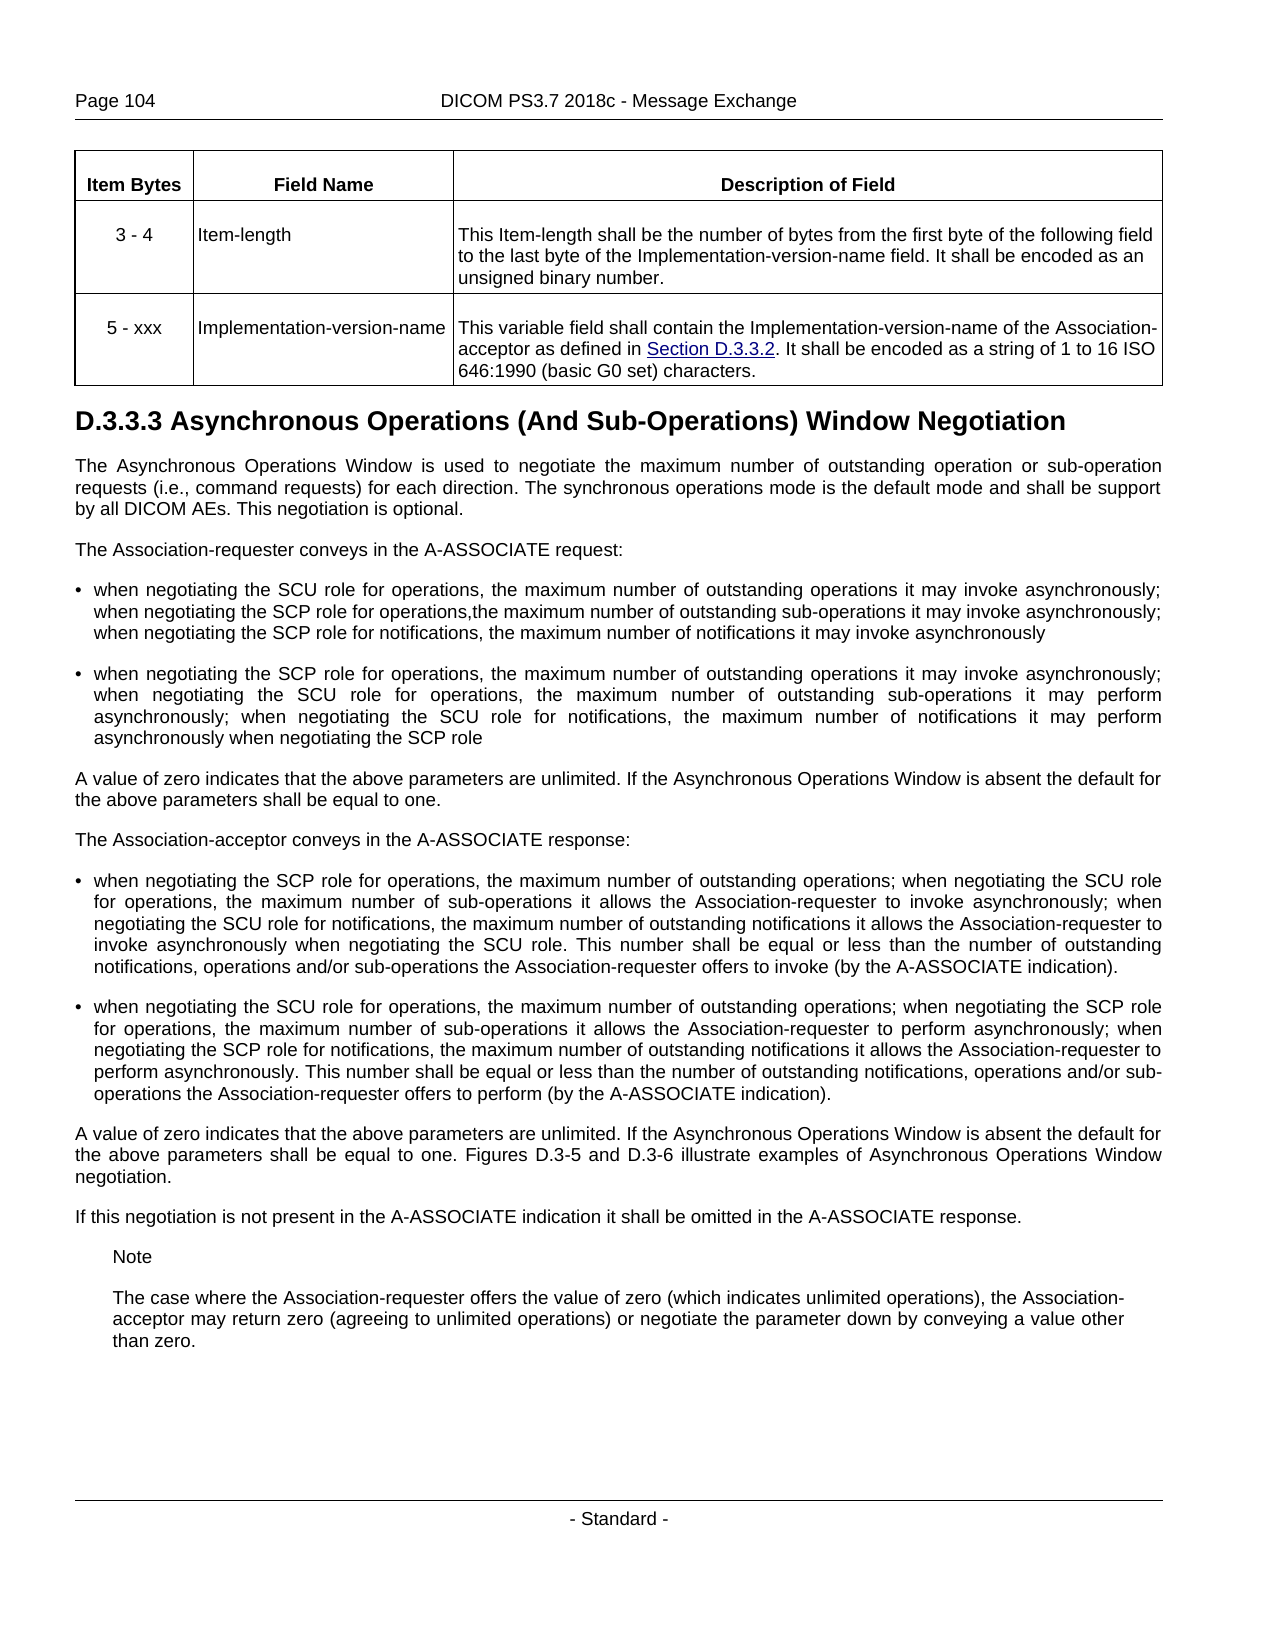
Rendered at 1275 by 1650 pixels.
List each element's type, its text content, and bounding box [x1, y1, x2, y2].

text The Association-acceptor conveys in the A-ASSOCIATE response: [75, 829, 1162, 851]
text The Association-requester conveys in the A-ASSOCIATE request: [75, 538, 1162, 560]
table_cell 3 - 4 [76, 201, 193, 292]
table_header Item Bytes [76, 151, 193, 200]
table_header Field Name [194, 151, 453, 200]
table_header Description of Field [454, 151, 1162, 200]
list when negotiating the SCU role for operations, the maximum number of outstanding operations it may invoke asynchronously; when negotiating the SCP role for operations,the maximum number of outstanding sub-operations it may invoke asynchronously; when negotiating the SCP role for notifications, the maximum number of notifications it may invoke asynchronously [75, 579, 1162, 643]
text The case where the Association-requester offers the value of zero (which indicates unlimited operations), the Association-acceptor may return zero (agreeing to unlimited operations) or negotiate the parameter down by conveying a value other than zero. [112, 1287, 1125, 1351]
table_cell Item-length [194, 201, 453, 292]
list when negotiating the SCP role for operations, the maximum number of outstanding operations; when negotiating the SCU role for operations, the maximum number of sub-operations it allows the Association-requester to invoke asynchronously; when negotiating the SCU role for notifications, the maximum number of outstanding notifications it allows the Association-requester to invoke asynchronously when negotiating the SCU role. This number shall be equal or less than the number of outstanding notifications, operations and/or sub-operations the Association-requester offers to invoke (by the A-ASSOCIATE indication). [75, 869, 1162, 977]
table_cell Implementation-version-name [194, 294, 453, 385]
text Note [112, 1246, 1125, 1268]
text A value of zero indicates that the above parameters are unlimited. If the Asynchronous Operations Window is absent the default for the above parameters shall be equal to one. Figures D.3-5 and D.3-6 illustrate examples of Asynchronous Operations Window negotiation. [75, 1123, 1162, 1187]
text If this negotiation is not present in the A-ASSOCIATE indication it shall be omitted in the A-ASSOCIATE response. [75, 1206, 1162, 1228]
text The Asynchronous Operations Window is used to negotiate the maximum number of outstanding operation or sub-operation requests (i.e., command requests) for each direction. The synchronous operations mode is the default mode and shall be support by all DICOM AEs. This negotiation is optional. [75, 455, 1162, 520]
text A value of zero indicates that the above parameters are unlimited. If the Asynchronous Operations Window is absent the default for the above parameters shall be equal to one. [75, 767, 1162, 810]
table_cell This Item-length shall be the number of bytes from the first byte of the following field to the last byte of the Implementation-version-name field. It shall be encoded as an unsigned binary number. [454, 201, 1162, 292]
list when negotiating the SCP role for operations, the maximum number of outstanding operations it may invoke asynchronously; when negotiating the SCU role for operations, the maximum number of outstanding sub-operations it may perform asynchronously; when negotiating the SCU role for notifications, the maximum number of notifications it may perform asynchronously when negotiating the SCP role [75, 662, 1162, 748]
text D.3.3.3 Asynchronous Operations (And Sub-Operations) Window Negotiation [75, 405, 1162, 436]
table_cell 5 - xxx [76, 294, 193, 385]
table_cell This variable field shall contain the Implementation-version-name of the Association-acceptor as defined in Section D.3.3.2. It shall be encoded as a string of 1 to 16 ISO 646:1990 (basic G0 set) characters. [454, 294, 1162, 385]
list when negotiating the SCU role for operations, the maximum number of outstanding operations; when negotiating the SCP role for operations, the maximum number of sub-operations it allows the Association-requester to perform asynchronously; when negotiating the SCP role for notifications, the maximum number of outstanding notifications it allows the Association-requester to perform asynchronously. This number shall be equal or less than the number of outstanding notifications, operations and/or sub-operations the Association-requester offers to perform (by the A-ASSOCIATE indication). [75, 996, 1162, 1104]
